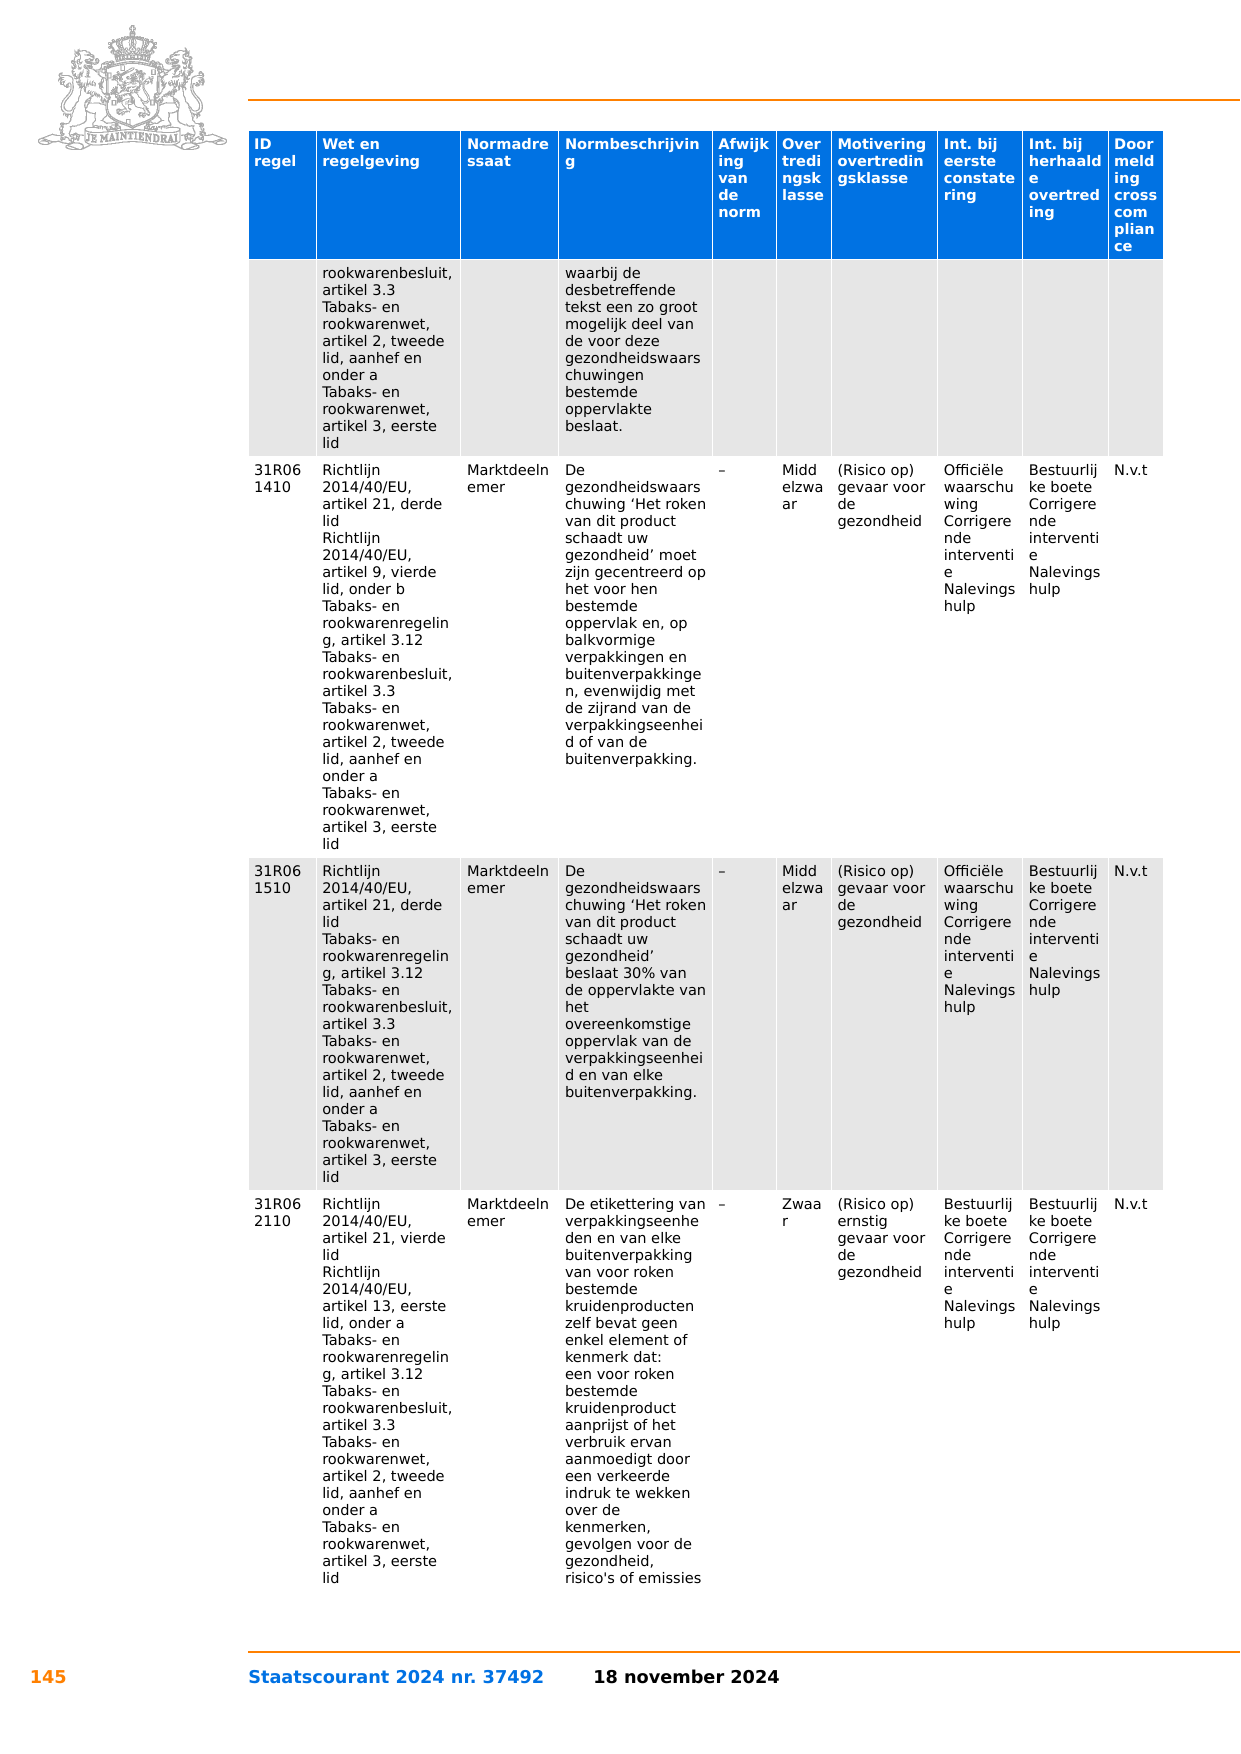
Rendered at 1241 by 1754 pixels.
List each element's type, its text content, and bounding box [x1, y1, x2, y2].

table_cell Marktdeelnemer [461, 1191, 558, 1591]
table_cell Middelzwaar [777, 858, 831, 1190]
table_cell [777, 260, 831, 456]
table_header Wet en regelgeving [317, 131, 460, 259]
table_cell Bestuurlijke boete Corrigerende interventie Nalevingshulp [1023, 1191, 1108, 1591]
table_cell De gezondheidswaarschuwing ‘Het roken van dit product schaadt uw gezondheid’ beslaat 30% van de oppervlakte van het overeenkomstige oppervlak van de verpakkingseenheid en van elke buitenverpakking. [559, 858, 712, 1190]
table_header Normbeschrijving [559, 131, 712, 259]
table_cell [1109, 260, 1163, 456]
table_cell 31R061410 [249, 458, 316, 857]
table_cell 31R062110 [249, 1191, 316, 1591]
table_cell – [713, 458, 776, 857]
table_cell Officiële waarschuwing Corrigerende interventie Nalevingshulp [938, 458, 1022, 857]
table_cell [461, 260, 558, 456]
table_cell 31R061510 [249, 858, 316, 1190]
table_header Afwijking van de norm [713, 131, 776, 259]
table_header Int. bij herhaalde overtreding [1023, 131, 1108, 259]
table_cell N.v.t [1109, 858, 1163, 1190]
table_cell (Risico op) ernstig gevaar voor de gezondheid [832, 1191, 937, 1591]
table_cell N.v.t [1109, 1191, 1163, 1591]
table_cell Richtlijn 2014/40/EU, artikel 21, derde lid Richtlijn 2014/40/EU, artikel 9, vierde lid, onder b Tabaks- en rookwarenregeling, artikel 3.12 Tabaks- en rookwarenbesluit, artikel 3.3 Tabaks- en rookwarenwet, artikel 2, tweede lid, aanhef en onder a Tabaks- en rookwarenwet, artikel 3, eerste lid [317, 458, 460, 857]
table_cell De etikettering van verpakkingseenheden en van elke buitenverpakking van voor roken bestemde kruidenproducten zelf bevat geen enkel element of kenmerk dat: een voor roken bestemde kruidenproduct aanprijst of het verbruik ervan aanmoedigt door een verkeerde indruk te wekken over de kenmerken, gevolgen voor de gezondheid, risico's of emissies [559, 1191, 712, 1591]
table_header Int. bij eerste constatering [938, 131, 1022, 259]
table_cell [249, 260, 316, 456]
table_header Motivering overtredingsklasse [832, 131, 937, 259]
table_cell – [713, 1191, 776, 1591]
table_cell [713, 260, 776, 456]
table_cell – [713, 858, 776, 1190]
table_cell (Risico op) gevaar voor de gezondheid [832, 858, 937, 1190]
table_cell Zwaar [777, 1191, 831, 1591]
picture [38, 25, 227, 150]
table_cell N.v.t [1109, 458, 1163, 857]
table_cell Officiële waarschuwing Corrigerende interventie Nalevingshulp [938, 858, 1022, 1190]
table_cell Bestuurlijke boete Corrigerende interventie Nalevingshulp [1023, 858, 1108, 1190]
table_cell Richtlijn 2014/40/EU, artikel 21, vierde lid Richtlijn 2014/40/EU, artikel 13, eerste lid, onder a Tabaks- en rookwarenregeling, artikel 3.12 Tabaks- en rookwarenbesluit, artikel 3.3 Tabaks- en rookwarenwet, artikel 2, tweede lid, aanhef en onder a Tabaks- en rookwarenwet, artikel 3, eerste lid [317, 1191, 460, 1591]
table_cell rookwarenbesluit, artikel 3.3 Tabaks- en rookwarenwet, artikel 2, tweede lid, aanhef en onder a Tabaks- en rookwarenwet, artikel 3, eerste lid [317, 260, 460, 456]
table_cell Middelzwaar [777, 458, 831, 857]
table_cell (Risico op) gevaar voor de gezondheid [832, 458, 937, 857]
table_cell De gezondheidswaarschuwing ‘Het roken van dit product schaadt uw gezondheid’ moet zijn gecentreerd op het voor hen bestemde oppervlak en, op balkvormige verpakkingen en buitenverpakkingen, evenwijdig met de zijrand van de verpakkingseenheid of van de buitenverpakking. [559, 458, 712, 857]
table_cell Bestuurlijke boete Corrigerende interventie Nalevingshulp [938, 1191, 1022, 1591]
table_header ID regel [249, 131, 316, 259]
table_header Overtredingsklasse [777, 131, 831, 259]
table_cell Bestuurlijke boete Corrigerende interventie Nalevingshulp [1023, 458, 1108, 857]
table_cell Marktdeelnemer [461, 858, 558, 1190]
table_cell [1023, 260, 1108, 456]
table_cell [832, 260, 937, 456]
table_header Doormelding cross compliance [1109, 131, 1163, 259]
table_cell Richtlijn 2014/40/EU, artikel 21, derde lid Tabaks- en rookwarenregeling, artikel 3.12 Tabaks- en rookwarenbesluit, artikel 3.3 Tabaks- en rookwarenwet, artikel 2, tweede lid, aanhef en onder a Tabaks- en rookwarenwet, artikel 3, eerste lid [317, 858, 460, 1190]
table_cell Marktdeelnemer [461, 458, 558, 857]
table_cell waarbij de desbetreffende tekst een zo groot mogelijk deel van de voor deze gezondheidswaarschuwingen bestemde oppervlakte beslaat. [559, 260, 712, 456]
table_header Normadressaat [461, 131, 558, 259]
table_cell [938, 260, 1022, 456]
